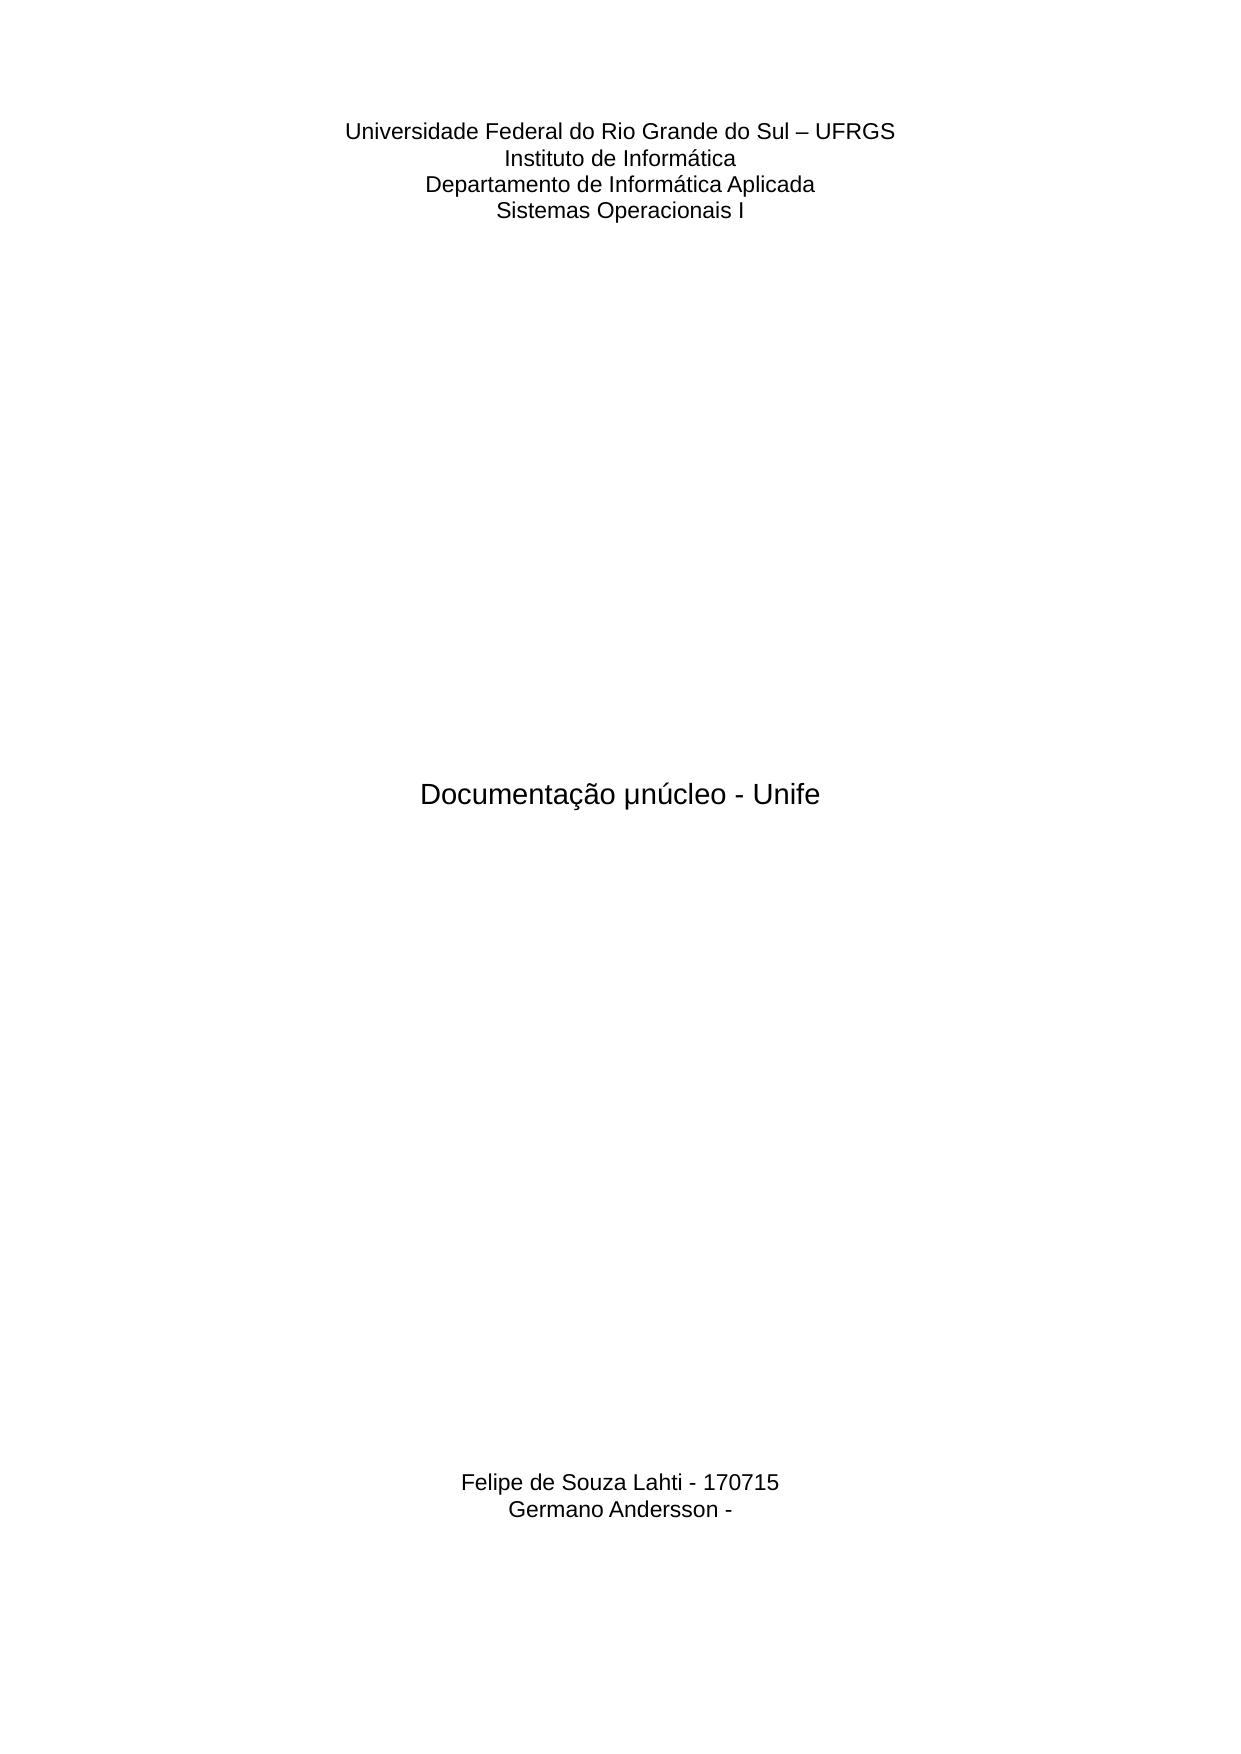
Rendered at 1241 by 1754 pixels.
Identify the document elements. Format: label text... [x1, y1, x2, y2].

text Sistemas Operacionais I [118, 197, 1122, 223]
text Germano Andersson - [118, 1496, 1122, 1522]
text Departamento de Informática Aplicada [118, 171, 1122, 197]
text Universidade Federal do Rio Grande do Sul – UFRGS [118, 118, 1122, 144]
text Documentação μnúcleo - Unife [118, 777, 1122, 811]
text Instituto de Informática [118, 144, 1122, 171]
text Felipe de Souza Lahti - 170715 [118, 1469, 1122, 1496]
